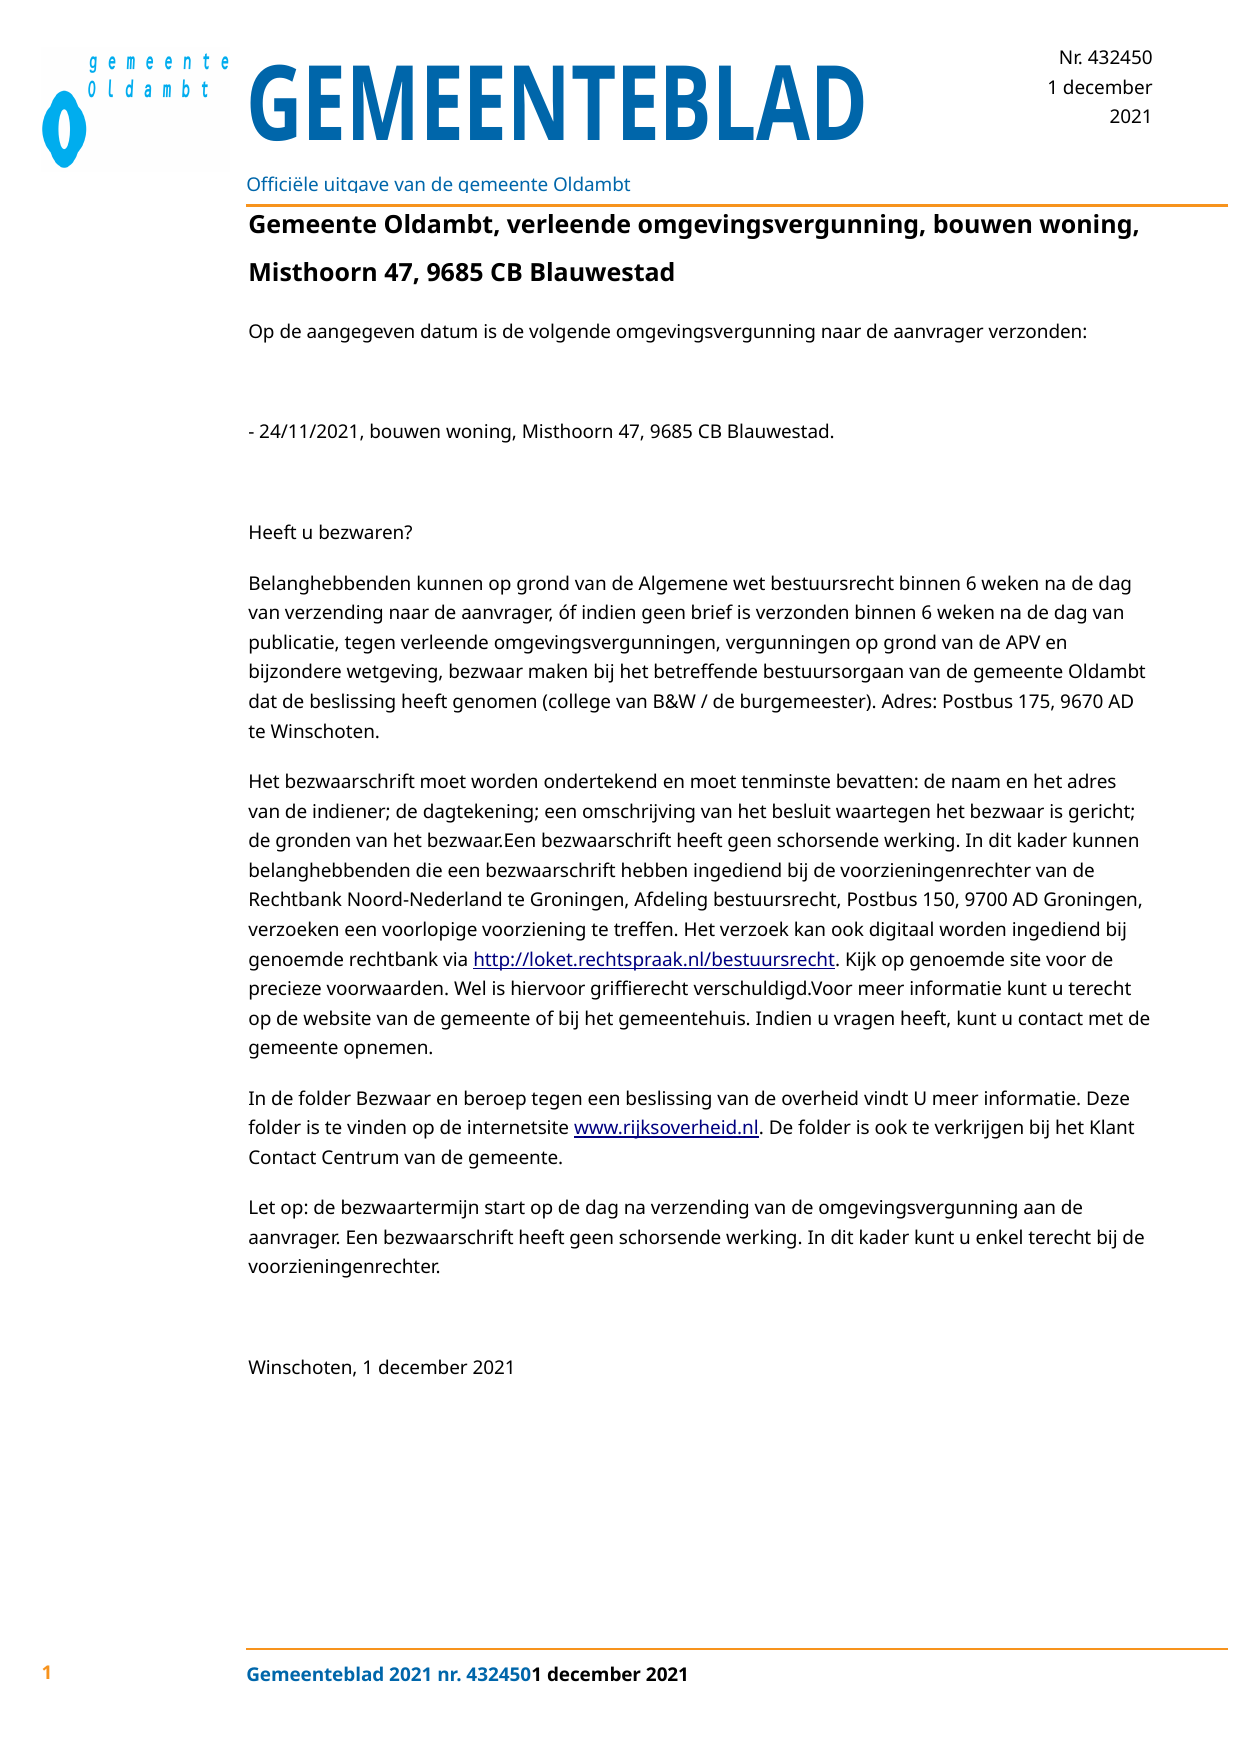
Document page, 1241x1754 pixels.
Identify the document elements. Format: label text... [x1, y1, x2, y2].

text - 24/11/2021, bouwen woning, Misthoorn 47, 9685 CB Blauwestad. [248, 419, 1152, 444]
picture [41, 47, 231, 172]
text Gemeente Oldambt, verleende omgevingsvergunning, bouwen woning, Misthoorn 47, 9685 CB Blauwestad [248, 207, 1152, 288]
text Winschoten, 1 december 2021 [248, 1354, 1152, 1380]
text Heeft u bezwaren? [248, 519, 1152, 545]
text Belanghebbenden kunnen op grond van de Algemene wet bestuursrecht binnen 6 weken na de dag van verzending naar de aanvrager, óf indien geen brief is verzonden binnen 6 weken na de dag van publicatie, tegen verleende omgevingsvergunningen, vergunningen op grond van de APV en bijzondere wetgeving, bezwaar maken bij het betreffende bestuursorgaan van de gemeente Oldambt dat de beslissing heeft genomen (college van B&W / de burgemeester). Adres: Postbus 175, 9670 AD te Winschoten. [248, 570, 1152, 744]
text Het bezwaarschrift moet worden ondertekend en moet tenminste bevatten: de naam en het adres van de indiener; de dagtekening; een omschrijving van het besluit waartegen het bezwaar is gericht; de gronden van het bezwaar.Een bezwaarschrift heeft geen schorsende werking. In dit kader kunnen belanghebbenden die een bezwaarschrift hebben ingediend bij de voorzieningenrechter van de Rechtbank Noord-Nederland te Groningen, Afdeling bestuursrecht, Postbus 150, 9700 AD Groningen, verzoeken een voorlopige voorziening te treffen. Het verzoek kan ook digitaal worden ingediend bij genoemde rechtbank via http://loket.rechtspraak.nl/bestuursrecht. Kijk op genoemde site voor de precieze voorwaarden. Wel is hiervoor griffierecht verschuldigd.Voor meer informatie kunt u terecht op de website van de gemeente of bij het gemeentehuis. Indien u vragen heeft, kunt u contact met de gemeente opnemen. [248, 768, 1152, 1060]
text Let op: de bezwaartermijn start op de dag na verzending van de omgevingsvergunning aan de aanvrager. Een bezwaarschrift heeft geen schorsende werking. In dit kader kunt u enkel terecht bij de voorzieningenrechter. [248, 1194, 1152, 1279]
text Op de aangegeven datum is de volgende omgevingsvergunning naar de aanvrager verzonden: [248, 318, 1152, 344]
text In de folder Bezwaar en beroep tegen een beslissing van de overheid vindt U meer informatie. Deze folder is te vinden op de internetsite www.rijksoverheid.nl. De folder is ook te verkrijgen bij het Klant Contact Centrum van de gemeente. [248, 1085, 1152, 1170]
